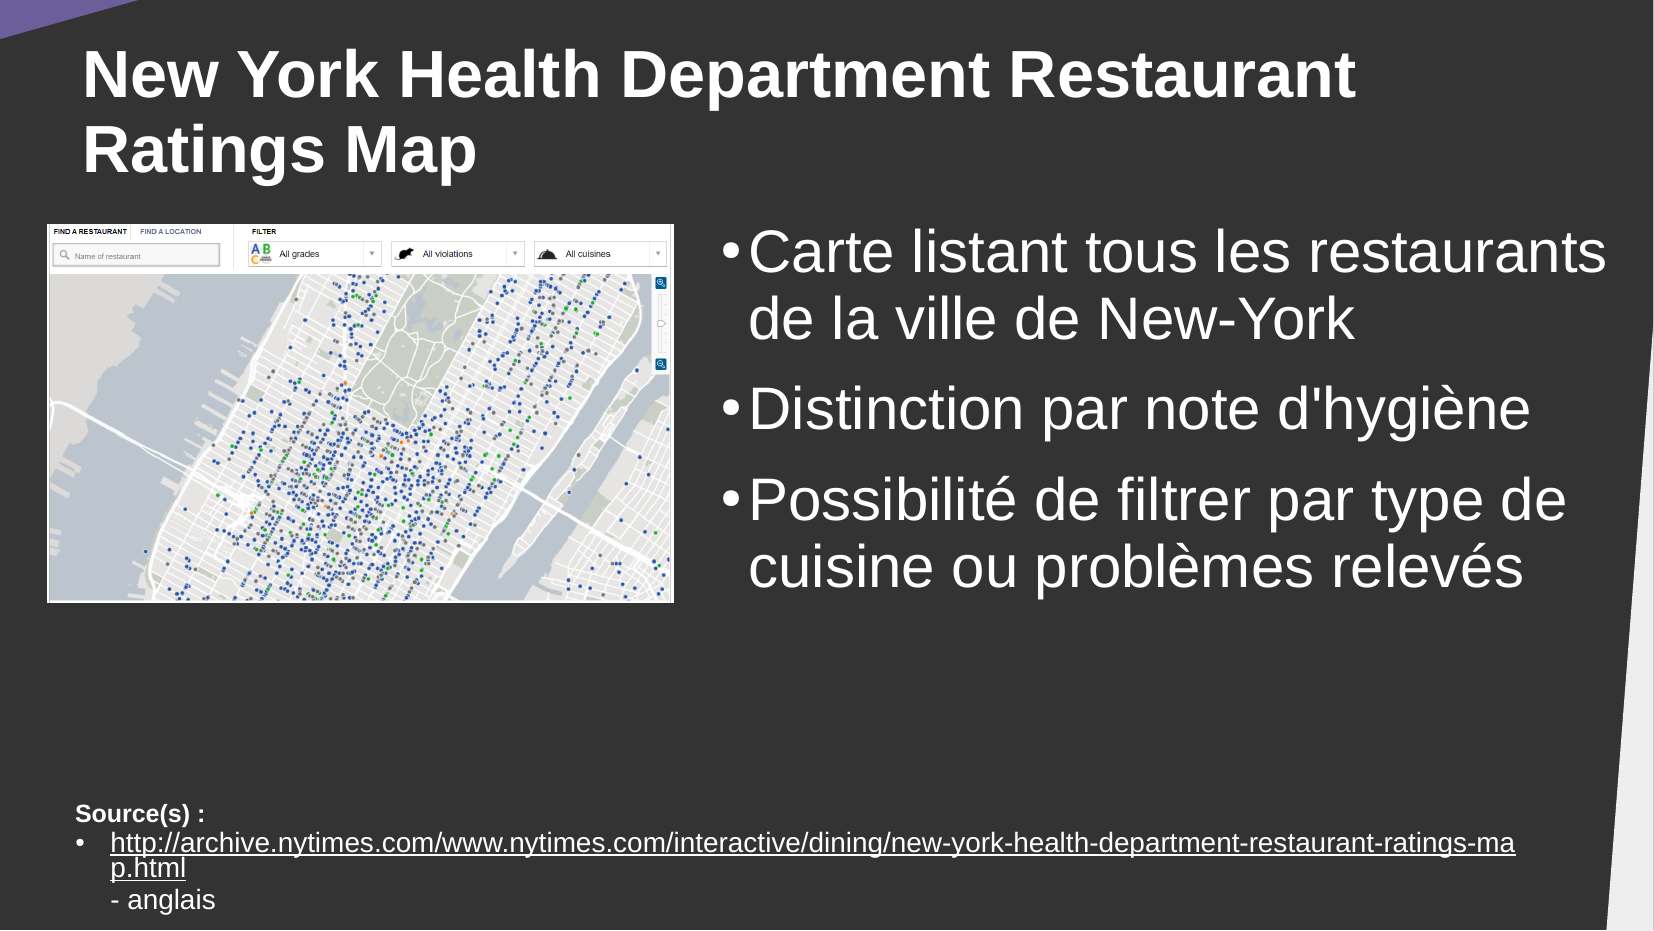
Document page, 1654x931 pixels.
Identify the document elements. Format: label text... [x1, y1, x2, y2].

list Carte listant tous les restaurants de la ville de New-York Distinction par note d'hygiène Possibilité de filtrer par type de cuisine ou problèmes relevés [720, 218, 1619, 650]
text_box [1606, 315, 1654, 931]
title New York Health Department Restaurant Ratings Map [82, 37, 1619, 187]
text_box Source(s) : http://archive.nytimes.com/www.nytimes.com/interactive/dining/new-york-health-department-restaurant-ratings-map.html- anglais [60, 791, 1546, 926]
text_box [0, 0, 139, 40]
picture [47, 224, 674, 603]
